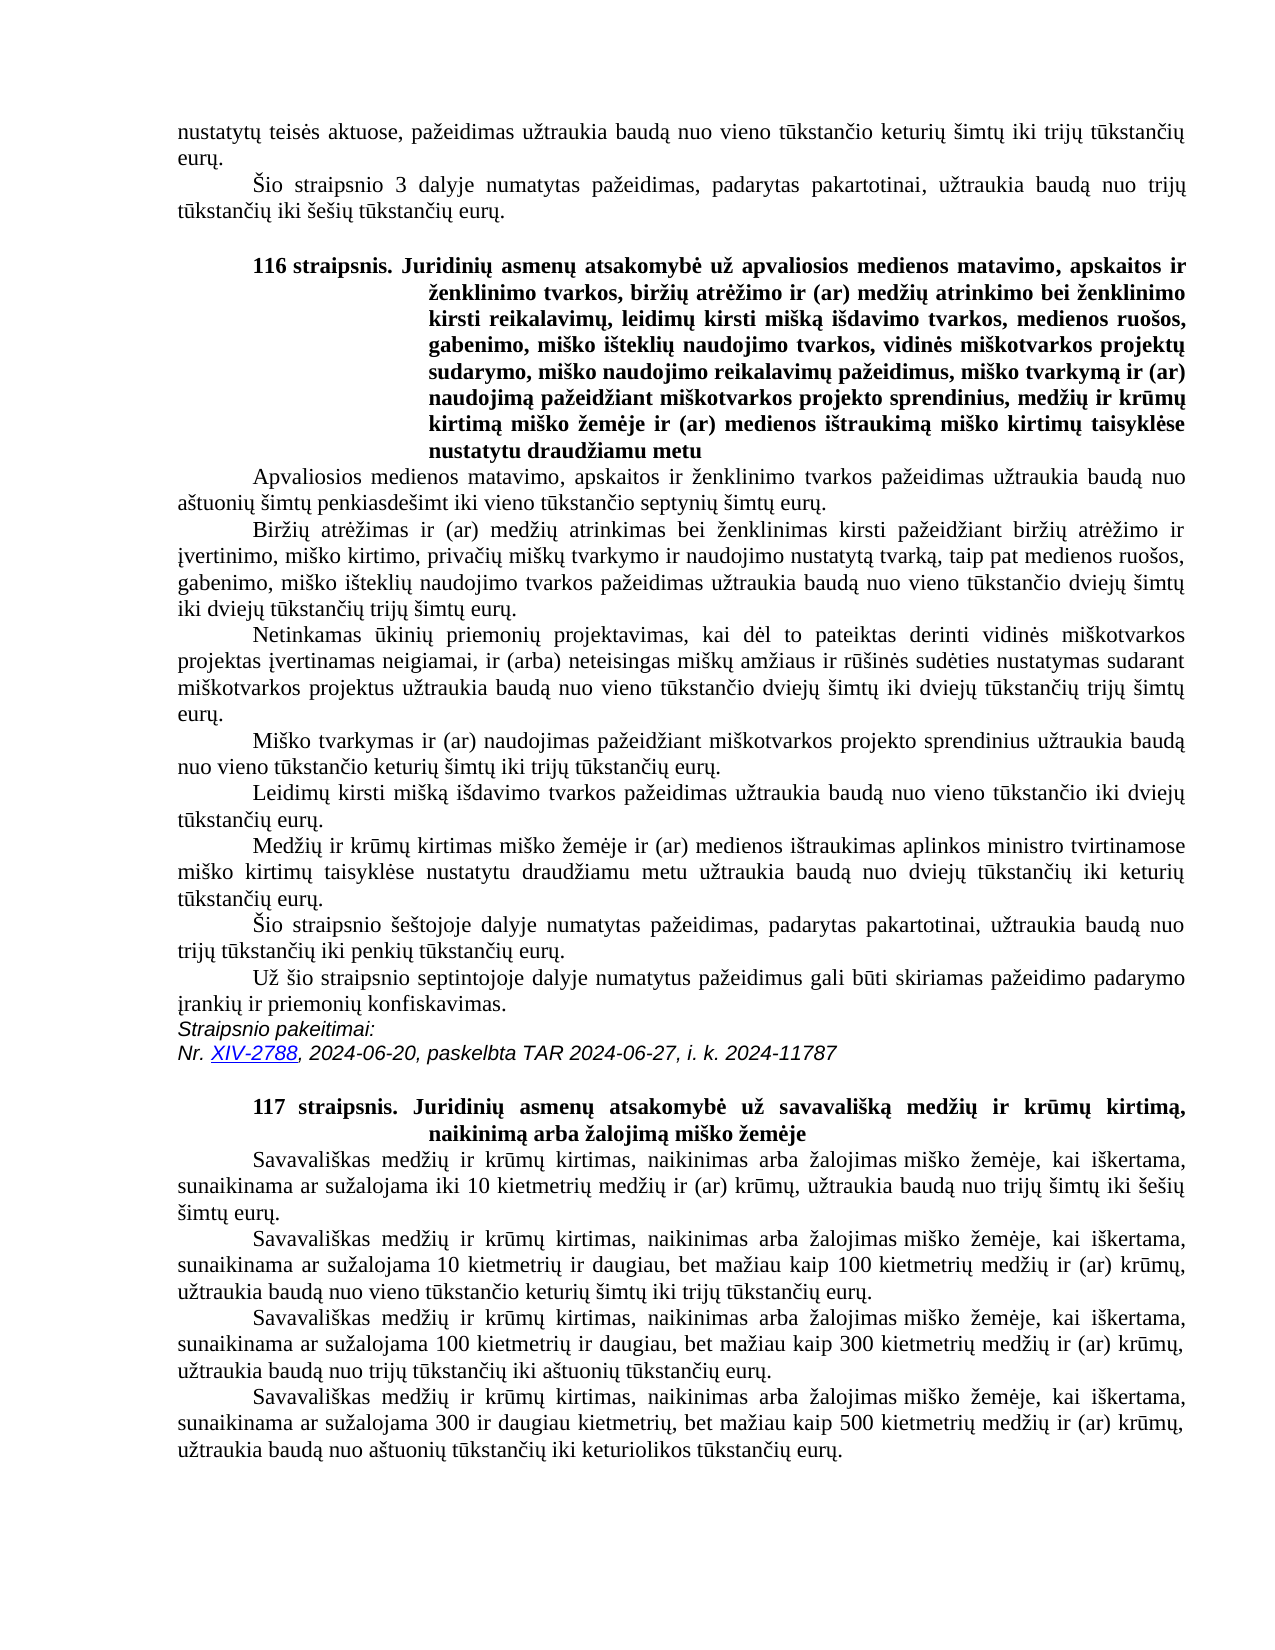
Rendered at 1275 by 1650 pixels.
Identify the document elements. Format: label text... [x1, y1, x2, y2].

text Leidimų kirsti mišką išdavimo tvarkos pažeidimas užtraukia baudą nuo vieno tūkstančio iki dviejų tūkstančių eurų. [177, 779, 1186, 832]
text Miško tvarkymas ir (ar) naudojimas pažeidžiant miškotvarkos projekto sprendinius užtraukia baudą nuo vieno tūkstančio keturių šimtų iki trijų tūkstančių eurų. [177, 727, 1186, 779]
text Nr. XIV-2788, 2024-06-20, paskelbta TAR 2024-06-27, i. k. 2024-11787 [177, 1041, 1186, 1064]
text Už šio straipsnio septintojoje dalyje numatytus pažeidimus gali būti skiriamas pažeidimo padarymo įrankių ir priemonių konfiskavimas. [177, 964, 1186, 1017]
text 116 straipsnis. Juridinių asmenų atsakomybė už apvaliosios medienos matavimo, apskaitos ir ženklinimo tvarkos, biržių atrėžimo ir (ar) medžių atrinkimo bei ženklinimo kirsti reikalavimų, leidimų kirsti mišką išdavimo tvarkos, medienos ruošos, gabenimo, miško išteklių naudojimo tvarkos, vidinės miškotvarkos projektų sudarymo, miško naudojimo reikalavimų pažeidimus, miško tvarkymą ir (ar) naudojimą pažeidžiant miškotvarkos projekto sprendinius, medžių ir krūmų kirtimą miško žemėje ir (ar) medienos ištraukimą miško kirtimų taisyklėse nustatytu draudžiamu metu [252, 252, 1186, 463]
text Šio straipsnio 3 dalyje numatytas pažeidimas, padarytas pakartotinai, užtraukia baudą nuo trijų tūkstančių iki šešių tūkstančių eurų. [177, 171, 1186, 223]
text Medžių ir krūmų kirtimas miško žemėje ir (ar) medienos ištraukimas aplinkos ministro tvirtinamose miško kirtimų taisyklėse nustatytu draudžiamu metu užtraukia baudą nuo dviejų tūkstančių iki keturių tūkstančių eurų. [177, 832, 1186, 911]
text Netinkamas ūkinių priemonių projektavimas, kai dėl to pateiktas derinti vidinės miškotvarkos projektas įvertinamas neigiamai, ir (arba) neteisingas miškų amžiaus ir rūšinės sudėties nustatymas sudarant miškotvarkos projektus užtraukia baudą nuo vieno tūkstančio dviejų šimtų iki dviejų tūkstančių trijų šimtų eurų. [177, 621, 1186, 727]
text Savavališkas medžių ir krūmų kirtimas, naikinimas arba žalojimas miško žemėje, kai iškertama, sunaikinama ar sužalojama iki 10 kietmetrių medžių ir (ar) krūmų, užtraukia baudą nuo trijų šimtų iki šešių šimtų eurų. [177, 1146, 1186, 1225]
text Šio straipsnio šeštojoje dalyje numatytas pažeidimas, padarytas pakartotinai, užtraukia baudą nuo trijų tūkstančių iki penkių tūkstančių eurų. [177, 911, 1186, 964]
text Biržių atrėžimas ir (ar) medžių atrinkimas bei ženklinimas kirsti pažeidžiant biržių atrėžimo ir įvertinimo, miško kirtimo, privačių miškų tvarkymo ir naudojimo nustatytą tvarką, taip pat medienos ruošos, gabenimo, miško išteklių naudojimo tvarkos pažeidimas užtraukia baudą nuo vieno tūkstančio dviejų šimtų iki dviejų tūkstančių trijų šimtų eurų. [177, 516, 1186, 621]
text Apvaliosios medienos matavimo, apskaitos ir ženklinimo tvarkos pažeidimas užtraukia baudą nuo aštuonių šimtų penkiasdešimt iki vieno tūkstančio septynių šimtų eurų. [177, 463, 1186, 516]
text Savavališkas medžių ir krūmų kirtimas, naikinimas arba žalojimas miško žemėje, kai iškertama, sunaikinama ar sužalojama 300 ir daugiau kietmetrių, bet mažiau kaip 500 kietmetrių medžių ir (ar) krūmų, užtraukia baudą nuo aštuonių tūkstančių iki keturiolikos tūkstančių eurų. [177, 1383, 1186, 1462]
text nustatytų teisės aktuose, pažeidimas užtraukia baudą nuo vieno tūkstančio keturių šimtų iki trijų tūkstančių eurų. [177, 118, 1186, 171]
text Straipsnio pakeitimai: [177, 1017, 1186, 1041]
text Savavališkas medžių ir krūmų kirtimas, naikinimas arba žalojimas miško žemėje, kai iškertama, sunaikinama ar sužalojama 10 kietmetrių ir daugiau, bet mažiau kaip 100 kietmetrių medžių ir (ar) krūmų, užtraukia baudą nuo vieno tūkstančio keturių šimtų iki trijų tūkstančių eurų. [177, 1225, 1186, 1304]
text 117 straipsnis. Juridinių asmenų atsakomybė už savavališką medžių ir krūmų kirtimą, naikinimą arba žalojimą miško žemėje [252, 1093, 1186, 1146]
text Savavališkas medžių ir krūmų kirtimas, naikinimas arba žalojimas miško žemėje, kai iškertama, sunaikinama ar sužalojama 100 kietmetrių ir daugiau, bet mažiau kaip 300 kietmetrių medžių ir (ar) krūmų, užtraukia baudą nuo trijų tūkstančių iki aštuonių tūkstančių eurų. [177, 1304, 1186, 1383]
